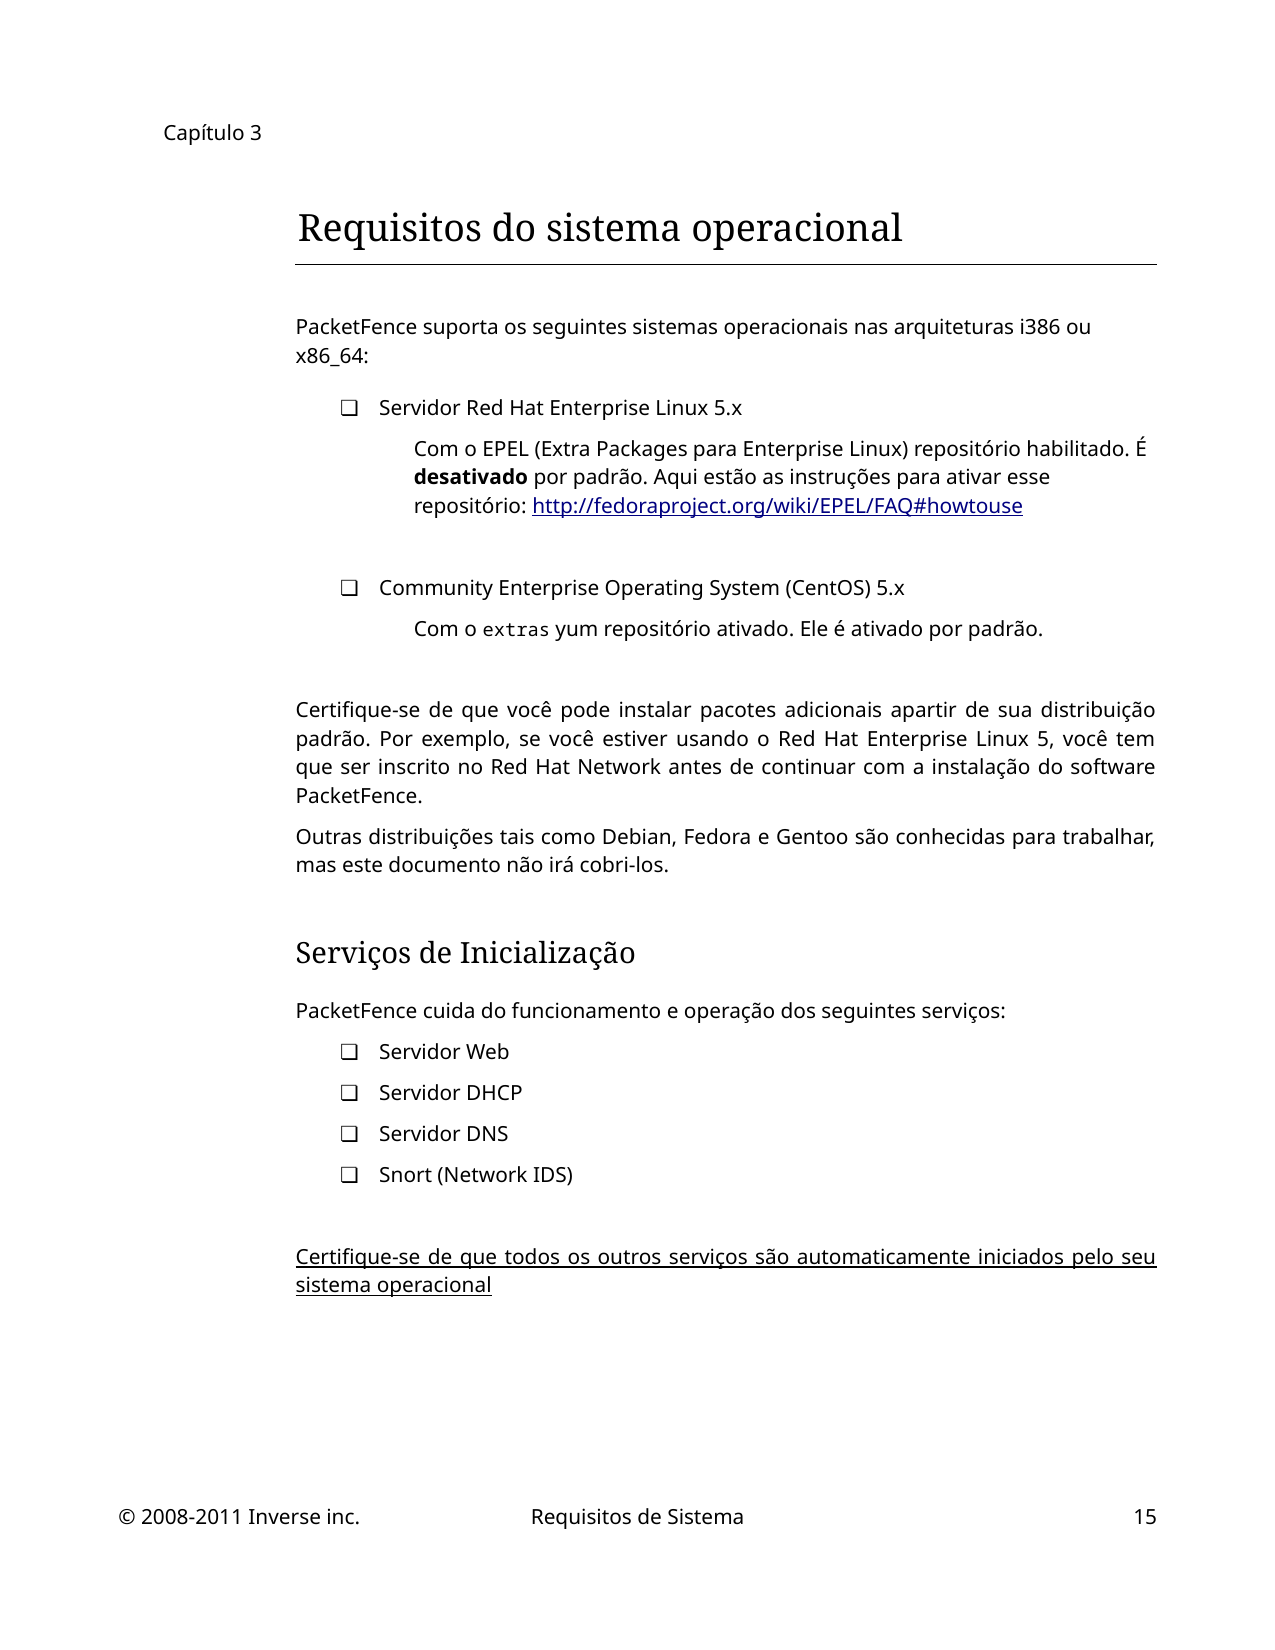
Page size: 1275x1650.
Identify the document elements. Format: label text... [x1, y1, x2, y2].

list Com o EPEL (Extra Packages para Enterprise Linux) repositório habilitado. É desativado por padrão. Aqui estão as instruções para ativar esse repositório: http://fedoraproject.org/wiki/EPEL/FAQ#howtouse [413, 434, 1157, 519]
list ❏ Servidor DHCP [340, 1078, 1157, 1107]
text Certifique-se de que você pode instalar pacotes adicionais apartir de sua distribuição padrão. Por exemplo, se você estiver usando o Red Hat Enterprise Linux 5, você tem que ser inscrito no Red Hat Network antes de continuar com a instalação do software PacketFence. [295, 696, 1157, 809]
subtitle Serviços de Inicialização [295, 932, 1157, 972]
list ❏ Servidor Web [340, 1037, 1157, 1066]
subtitle Requisitos do sistema operacional [295, 201, 1157, 264]
text Certifique-se de que todos os outros serviços são automaticamente iniciados pelo seu [295, 1242, 1157, 1266]
list ❏ Servidor DNS [340, 1119, 1157, 1148]
text PacketFence suporta os seguintes sistemas operacionais nas arquiteturas i386 ou x86_64: [295, 312, 1157, 369]
list ❏ Servidor Red Hat Enterprise Linux 5.x [340, 393, 1157, 421]
text PacketFence cuida do funcionamento e operação dos seguintes serviços: [295, 997, 1157, 1025]
list ❏ Community Enterprise Operating System (CentOS) 5.x [340, 573, 1157, 601]
list ❏ Snort (Network IDS) [340, 1160, 1157, 1189]
text Com o extras yum repositório ativado. Ele é ativado por padrão. [413, 614, 1157, 642]
text Outras distribuições tais como Debian, Fedora e Gentoo são conhecidas para trabalhar, mas este documento não irá cobri-los. [295, 822, 1157, 879]
text sistema operacional [295, 1267, 1157, 1299]
